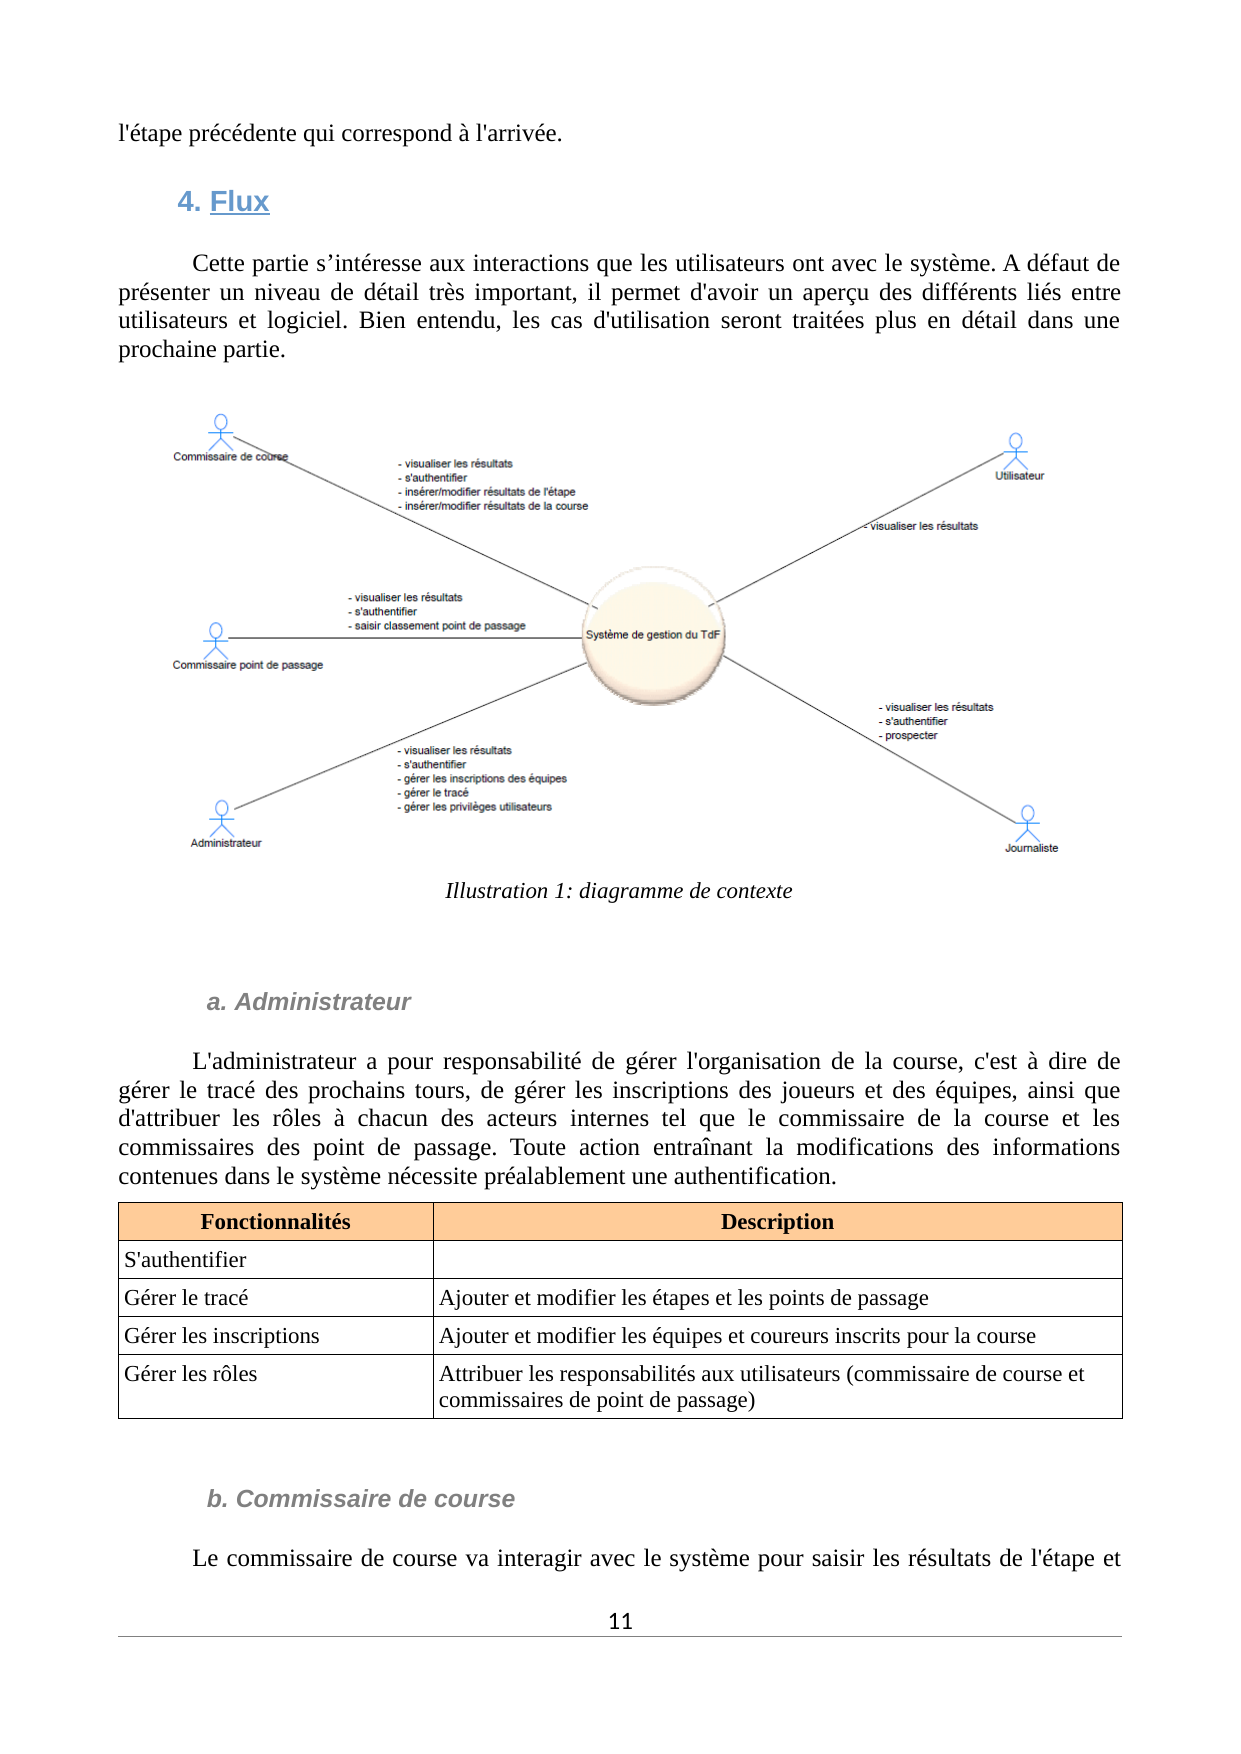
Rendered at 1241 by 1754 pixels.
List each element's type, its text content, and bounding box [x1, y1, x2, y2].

text L'administrateur a pour responsabilité de gérer l'organisation de la course, c'est à dire de gérer le tracé des prochains tours, de gérer les inscriptions des joueurs et des équipes, ainsi que d'attribuer les rôles à chacun des acteurs internes tel que le commissaire de la course et les commissaires des point de passage. Toute action entraînant la modifications des informations contenues dans le système nécessite préalablement une authentification. [118, 1046, 1122, 1190]
table_header Fonctionnalités [119, 1203, 433, 1240]
table_cell S'authentifier [119, 1241, 433, 1278]
text Illustration 1: diagramme de contexte [162, 878, 1078, 904]
table_cell Gérer les rôles [119, 1355, 433, 1418]
subtitle Commissaire de course [207, 1484, 1122, 1513]
table_cell Ajouter et modifier les équipes et coureurs inscrits pour la course [434, 1317, 1122, 1354]
text l'étape précédente qui correspond à l'arrivée. [118, 118, 1122, 147]
text Le commissaire de course va interagir avec le système pour saisir les résultats de l'étape et [118, 1543, 1122, 1572]
table_cell Attribuer les responsabilités aux utilisateurs (commissaire de course et commissaires de point de passage) [434, 1355, 1122, 1418]
subtitle Administrateur [207, 987, 1122, 1016]
table_cell [434, 1241, 1122, 1278]
subtitle Flux [177, 184, 1122, 218]
table_cell Gérer le tracé [119, 1279, 433, 1316]
table_header Description [434, 1203, 1122, 1240]
table_cell Ajouter et modifier les étapes et les points de passage [434, 1279, 1122, 1316]
picture [162, 387, 1078, 878]
text Cette partie s’intéresse aux interactions que les utilisateurs ont avec le système. A défaut de présenter un niveau de détail très important, il permet d'avoir un aperçu des différents liés entre utilisateurs et logiciel. Bien entendu, les cas d'utilisation seront traitées plus en détail dans une prochaine partie. [118, 248, 1122, 363]
table_cell Gérer les inscriptions [119, 1317, 433, 1354]
